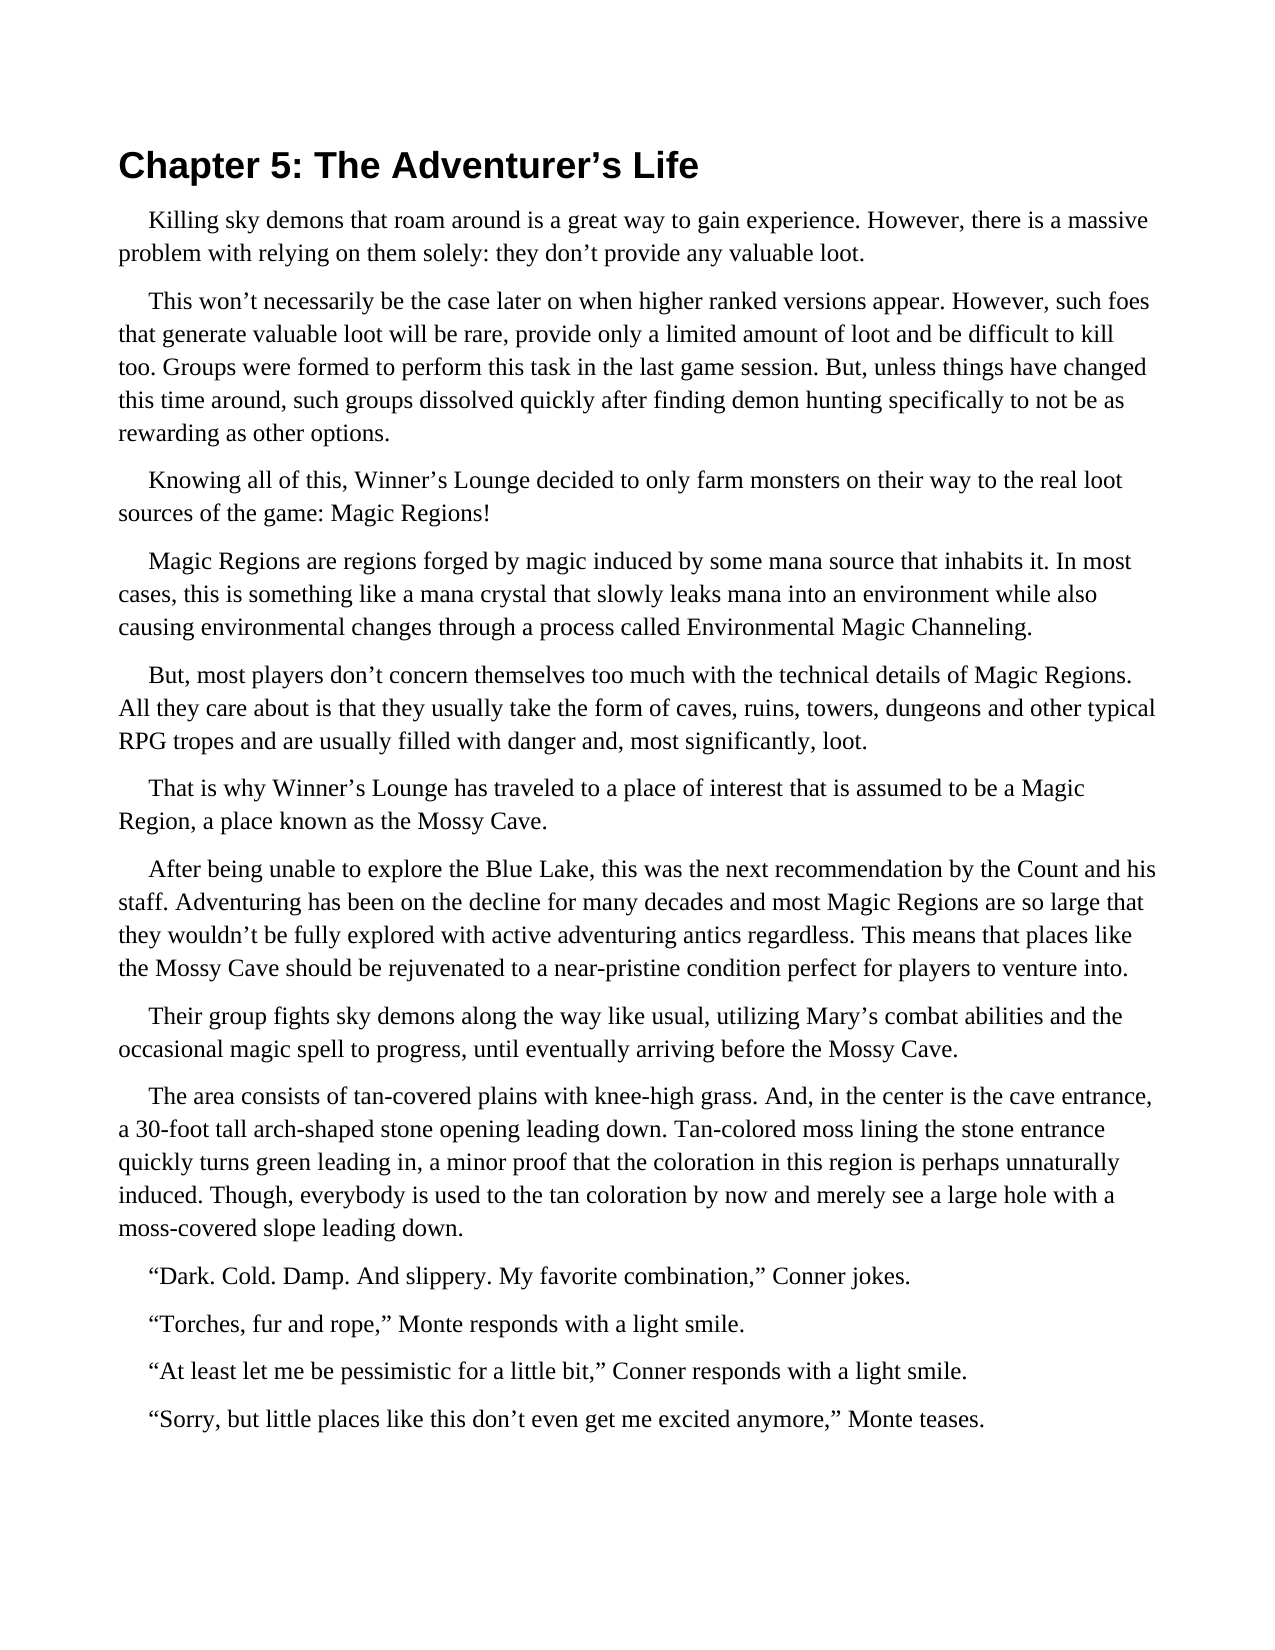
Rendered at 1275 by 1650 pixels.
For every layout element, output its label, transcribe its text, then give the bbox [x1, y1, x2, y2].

subtitle Chapter 5: The Adventurer’s Life [118, 143, 1157, 186]
text “Dark. Cold. Damp. And slippery. My favorite combination,” Conner jokes. [118, 1261, 1157, 1290]
text After being unable to explore the Blue Lake, this was the next recommendation by the Count and his staff. Adventuring has been on the decline for many decades and most Magic Regions are so large that they wouldn’t be fully explored with active adventuring antics regardless. This means that places like the Mossy Cave should be rejuvenated to a near-pristine condition perfect for players to venture into. [118, 854, 1157, 982]
text That is why Winner’s Lounge has traveled to a place of interest that is assumed to be a Magic Region, a place known as the Mossy Cave. [118, 773, 1157, 835]
text “At least let me be pessimistic for a little bit,” Conner responds with a light smile. [118, 1356, 1157, 1385]
text This won’t necessarily be the case later on when higher ranked versions appear. However, such foes that generate valuable loot will be rare, provide only a limited amount of loot and be difficult to kill too. Groups were formed to perform this task in the last game session. But, unless things have changed this time around, such groups dissolved quickly after finding demon hunting specifically to not be as rewarding as other options. [118, 286, 1157, 447]
text “Torches, fur and rope,” Monte responds with a light smile. [118, 1309, 1157, 1337]
text Magic Regions are regions forged by magic induced by some mana source that inhabits it. In most cases, this is something like a mana crystal that slowly leaks mana into an environment while also causing environmental changes through a process called Environmental Magic Channeling. [118, 546, 1157, 641]
text Killing sky demons that roam around is a great way to gain experience. However, there is a massive problem with relying on them solely: they don’t provide any valuable loot. [118, 205, 1157, 267]
text “Sorry, but little places like this don’t even get me excited anymore,” Monte teases. [118, 1404, 1157, 1433]
text But, most players don’t concern themselves too much with the technical details of Magic Regions. All they care about is that they usually take the form of caves, ruins, towers, dungeons and other typical RPG tropes and are usually filled with danger and, most significantly, loot. [118, 660, 1157, 754]
text The area consists of tan-covered plains with knee-high grass. And, in the center is the cave entrance, a 30-foot tall arch-shaped stone opening leading down. Tan-colored moss lining the stone entrance quickly turns green leading in, a minor proof that the coloration in this region is perhaps unnaturally induced. Though, everybody is used to the tan coloration by now and merely see a large hole with a moss-covered slope leading down. [118, 1081, 1157, 1242]
text Their group fights sky demons along the way like usual, utilizing Mary’s combat abilities and the occasional magic spell to progress, until eventually arriving before the Mossy Cave. [118, 1001, 1157, 1062]
text Knowing all of this, Winner’s Lounge decided to only farm monsters on their way to the real loot sources of the game: Magic Regions! [118, 466, 1157, 527]
